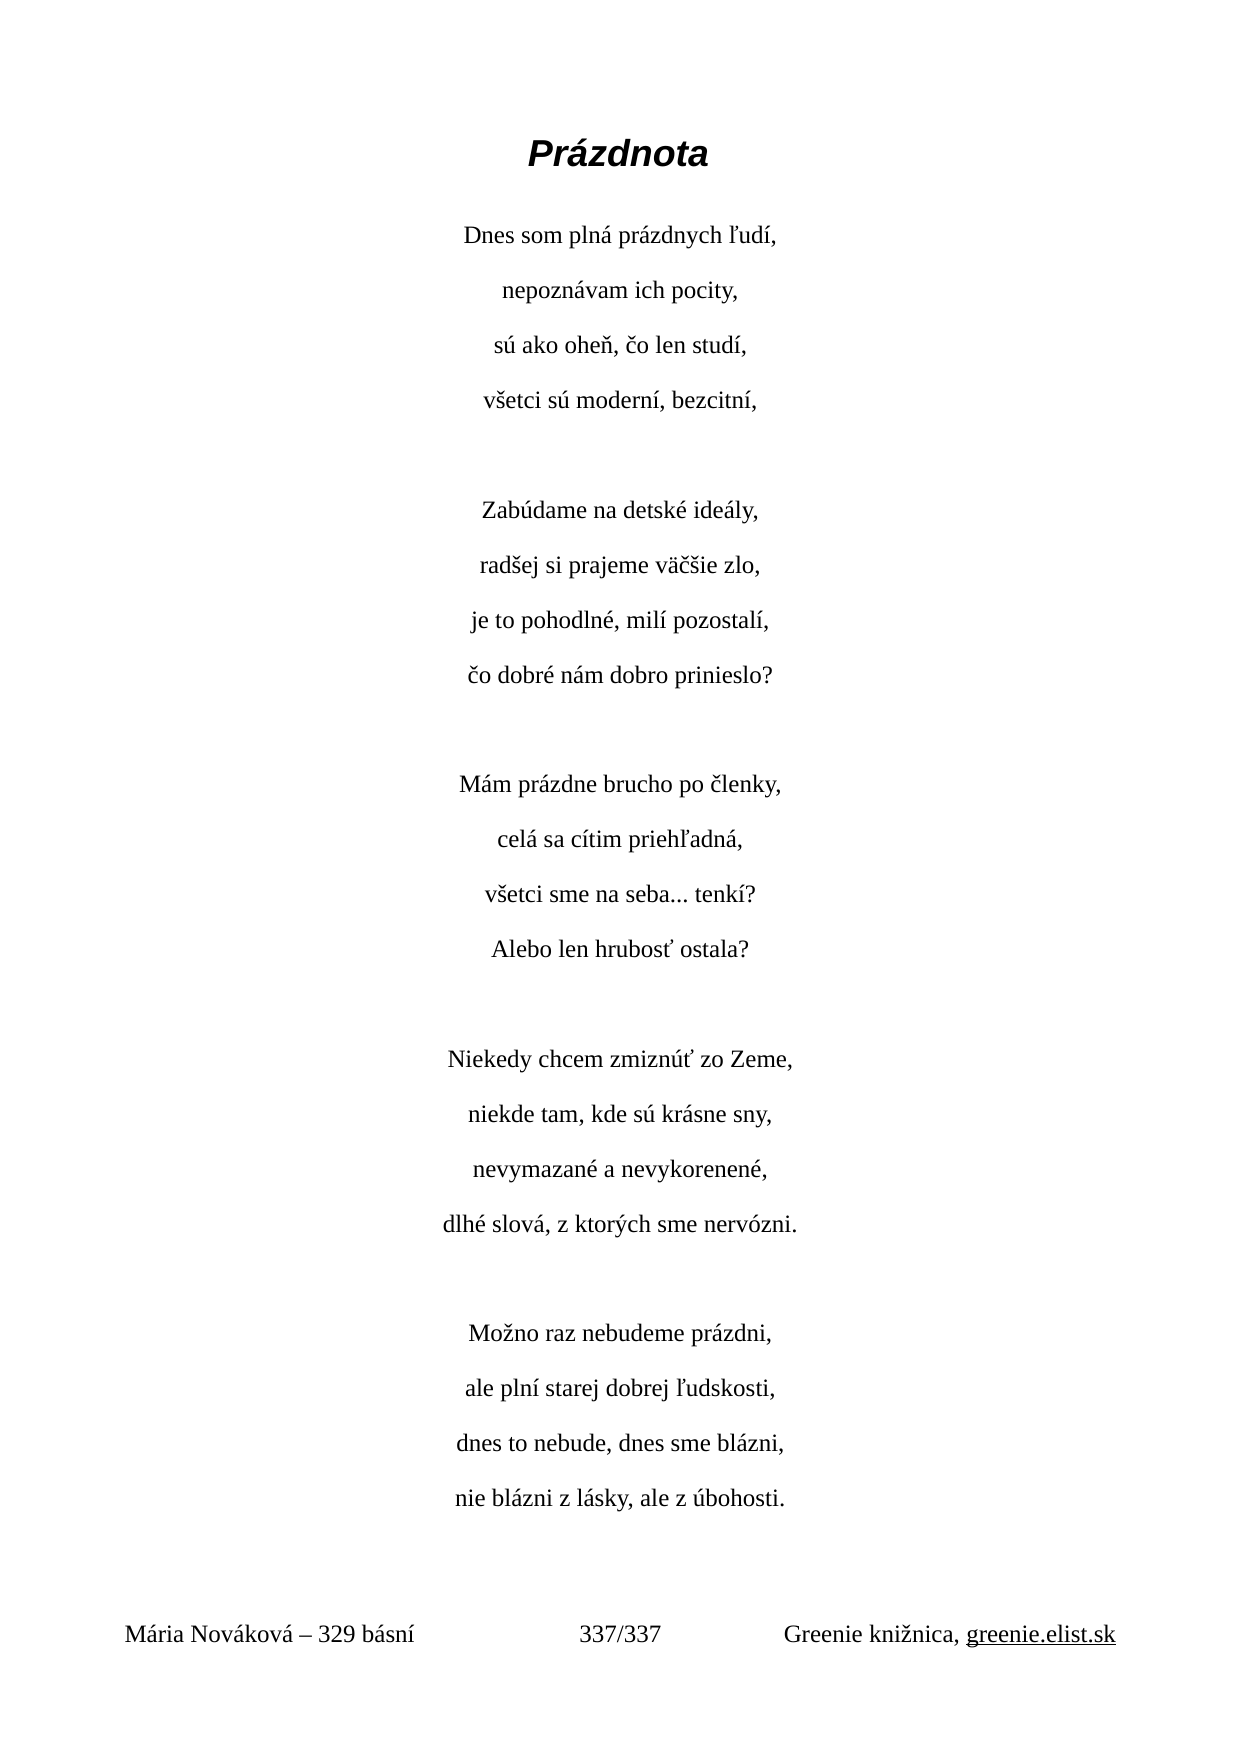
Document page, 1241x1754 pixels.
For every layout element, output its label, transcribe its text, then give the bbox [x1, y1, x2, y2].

text nepoznávam ich pocity, [106, 275, 1134, 304]
text celá sa cítim priehľadná, [106, 824, 1134, 853]
text radšej si prajeme väčšie zlo, [106, 550, 1134, 579]
text Dnes som plná prázdnych ľudí, [106, 221, 1134, 249]
text čo dobré nám dobro prinieslo? [106, 660, 1134, 688]
text Alebo len hrubosť ostala? [106, 934, 1134, 963]
text ale plní starej dobrej ľudskosti, [106, 1373, 1134, 1402]
subtitle Prázdnota [106, 131, 1134, 174]
text sú ako oheň, čo len studí, [106, 330, 1134, 359]
text Mám prázdne brucho po členky, [106, 769, 1134, 798]
text všetci sme na seba... tenkí? [106, 879, 1134, 908]
text dnes to nebude, dnes sme blázni, [106, 1428, 1134, 1457]
text Niekedy chcem zmiznúť zo Zeme, [106, 1044, 1134, 1073]
text Zabúdame na detské ideály, [106, 495, 1134, 524]
text je to pohodlné, milí pozostalí, [106, 605, 1134, 633]
text nevymazané a nevykorenené, [106, 1154, 1134, 1182]
text dlhé slová, z ktorých sme nervózni. [106, 1209, 1134, 1237]
text všetci sú moderní, bezcitní, [106, 385, 1134, 414]
text niekde tam, kde sú krásne sny, [106, 1099, 1134, 1128]
text nie blázni z lásky, ale z úbohosti. [106, 1483, 1134, 1512]
text Možno raz nebudeme prázdni, [106, 1318, 1134, 1347]
